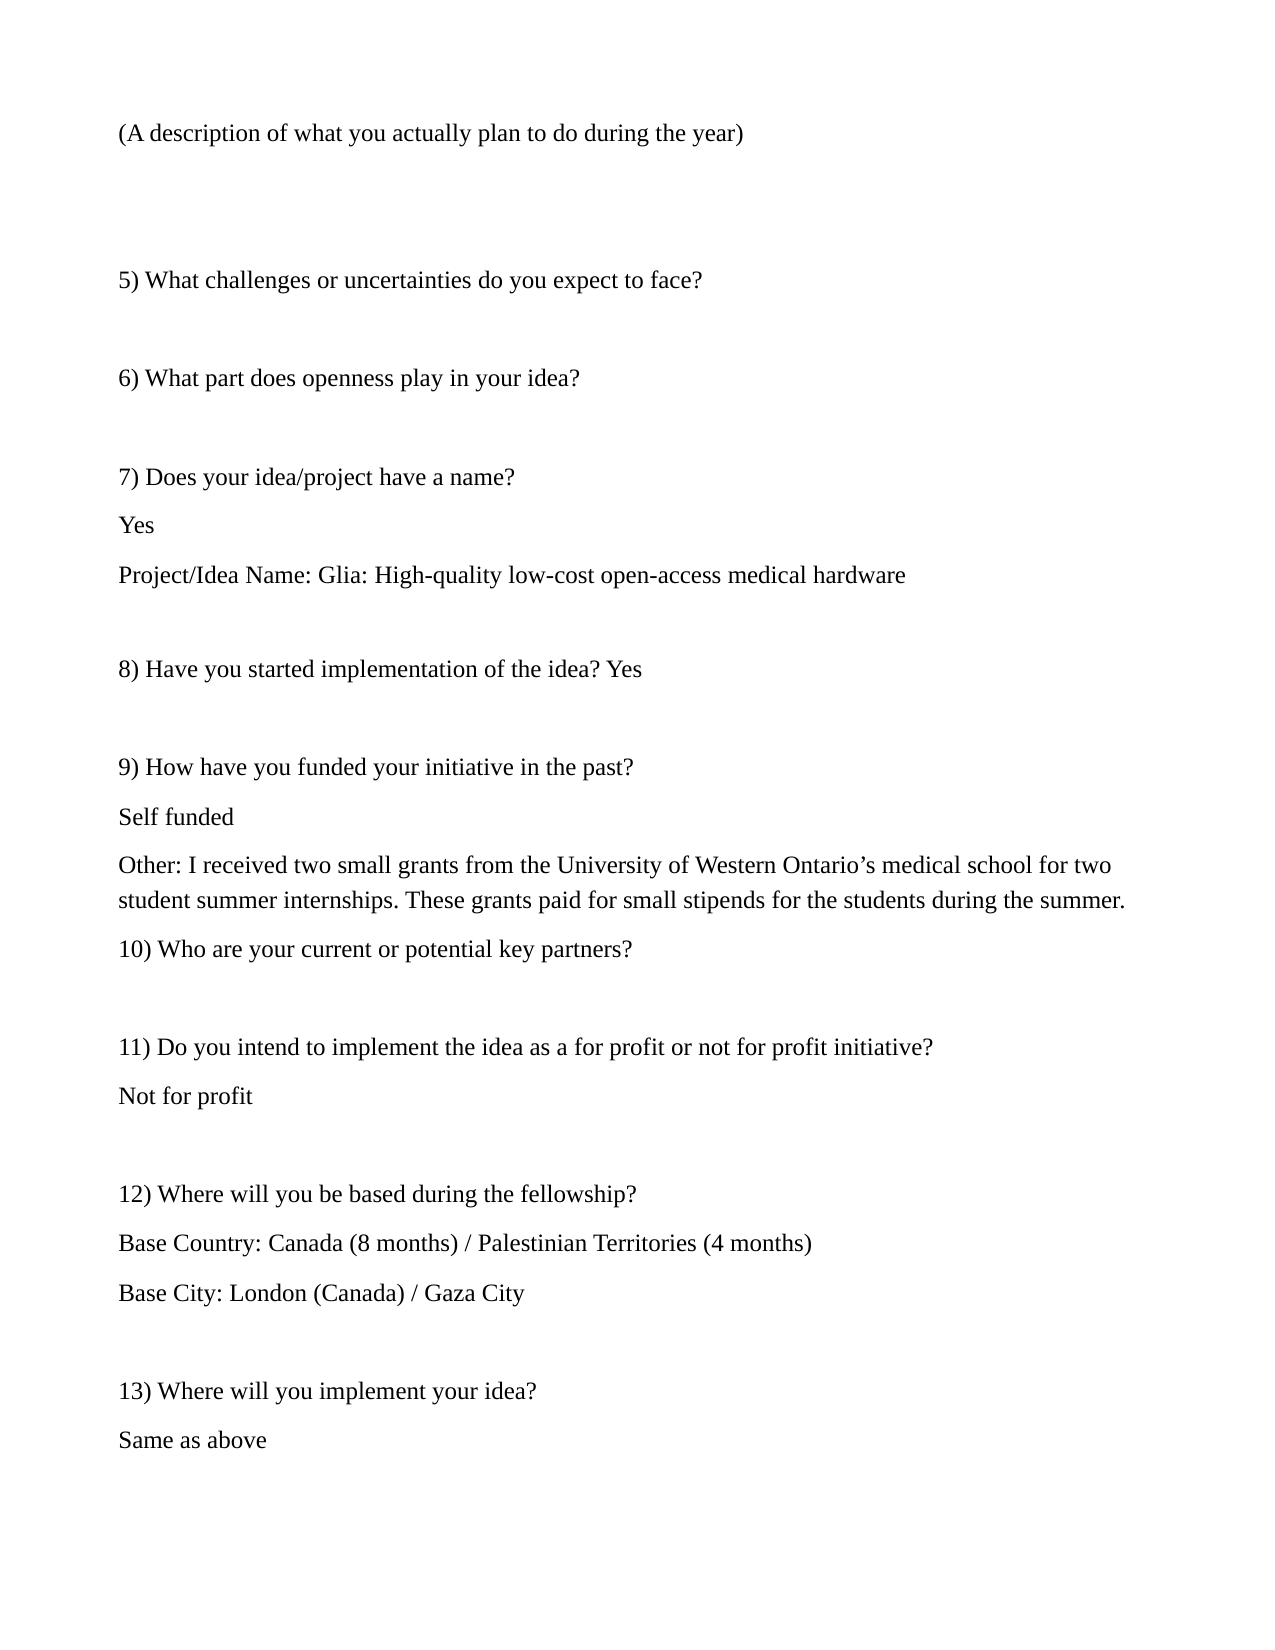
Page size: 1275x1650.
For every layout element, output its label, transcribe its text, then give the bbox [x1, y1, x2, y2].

text Project/Idea Name: Glia: High-quality low-cost open-access medical hardware [118, 560, 1157, 588]
text 12) Where will you be based during the fellowship? [118, 1179, 1157, 1208]
text 10) Who are your current or potential key partners? [118, 934, 1157, 963]
text Base City: London (Canada) / Gaza City [118, 1278, 1157, 1306]
text 8) Have you started implementation of the idea? Yes [118, 654, 1157, 683]
text 5) What challenges or uncertainties do you expect to face? [118, 265, 1157, 294]
text 13) Where will you implement your idea? [118, 1376, 1157, 1404]
text 9) How have you funded your initiative in the past? [118, 752, 1157, 781]
text Self funded [118, 802, 1157, 830]
text 7) Does your idea/project have a name? [118, 462, 1157, 490]
text (A description of what you actually plan to do during the year) [118, 118, 1157, 147]
text Not for profit [118, 1081, 1157, 1110]
text Other: I received two small grants from the University of Western Ontario’s medical school for two student summer internships. These grants paid for small stipends for the students during the summer. [118, 851, 1157, 914]
text Yes [118, 511, 1157, 539]
text Same as above [118, 1425, 1157, 1453]
text Base Country: Canada (8 months) / Palestinian Territories (4 months) [118, 1228, 1157, 1257]
text 6) What part does openness play in your idea? [118, 363, 1157, 392]
text 11) Do you intend to implement the idea as a for profit or not for profit initiative? [118, 1032, 1157, 1061]
